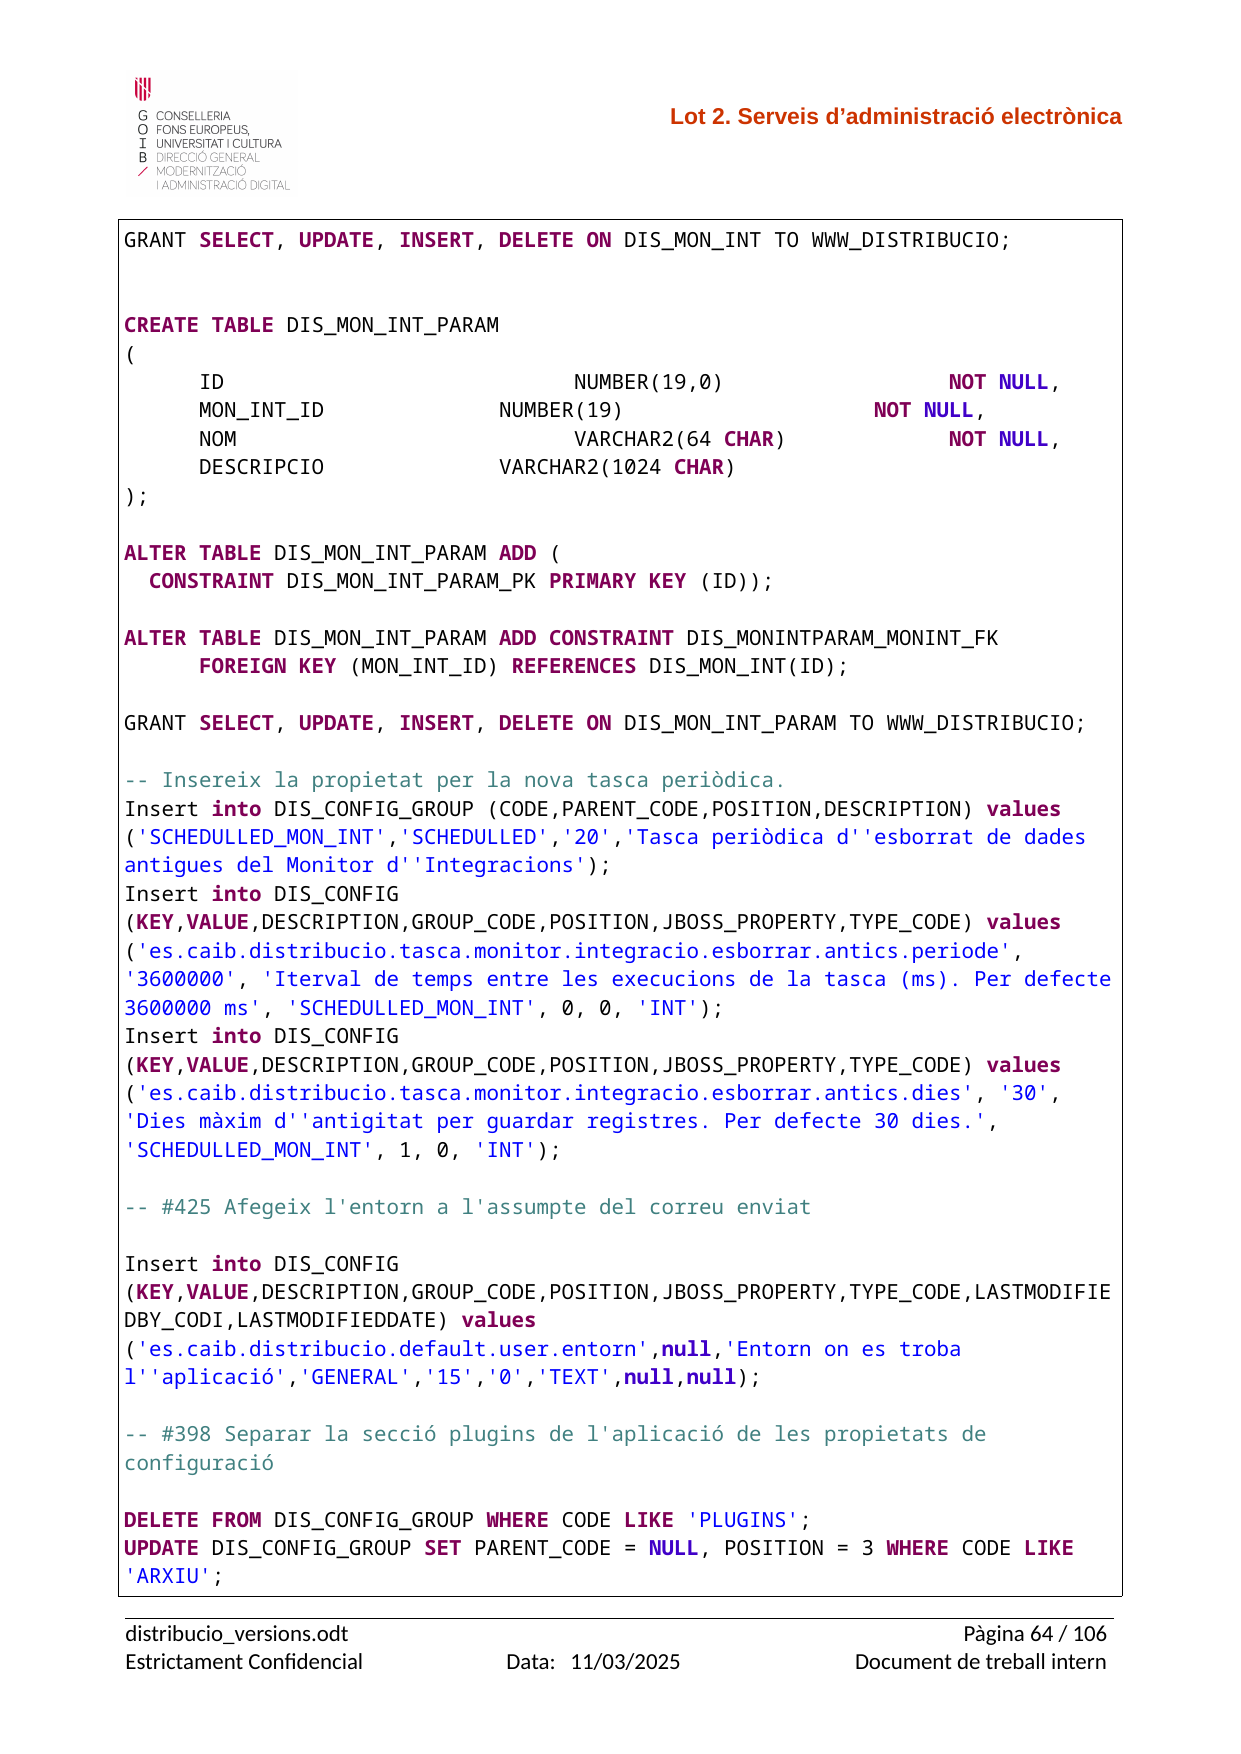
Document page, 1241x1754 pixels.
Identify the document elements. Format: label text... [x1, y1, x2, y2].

picture [126, 70, 299, 197]
table_header GRANT SELECT, UPDATE, INSERT, DELETE ON DIS_MON_INT TO WWW_DISTRIBUCIO; CREATE TABLE DIS_MON_INT_PARAM ( ID NUMBER(19,0) NOT NULL, MON_INT_ID NUMBER(19) NOT NULL, NOM VARCHAR2(64 CHAR) NOT NULL, DESCRIPCIO VARCHAR2(1024 CHAR) ); ALTER TABLE DIS_MON_INT_PARAM ADD ( CONSTRAINT DIS_MON_INT_PARAM_PK PRIMARY KEY (ID)); ALTER TABLE DIS_MON_INT_PARAM ADD CONSTRAINT DIS_MONINTPARAM_MONINT_FK FOREIGN KEY (MON_INT_ID) REFERENCES DIS_MON_INT(ID); GRANT SELECT, UPDATE, INSERT, DELETE ON DIS_MON_INT_PARAM TO WWW_DISTRIBUCIO; -- Insereix la propietat per la nova tasca periòdica. Insert into DIS_CONFIG_GROUP (CODE,PARENT_CODE,POSITION,DESCRIPTION) values ('SCHEDULLED_MON_INT','SCHEDULLED','20','Tasca periòdica d''esborrat de dades antigues del Monitor d''Integracions'); Insert into DIS_CONFIG (KEY,VALUE,DESCRIPTION,GROUP_CODE,POSITION,JBOSS_PROPERTY,TYPE_CODE) values ('es.caib.distribucio.tasca.monitor.integracio.esborrar.antics.periode', '3600000', 'Iterval de temps entre les execucions de la tasca (ms). Per defecte 3600000 ms', 'SCHEDULLED_MON_INT', 0, 0, 'INT'); Insert into DIS_CONFIG (KEY,VALUE,DESCRIPTION,GROUP_CODE,POSITION,JBOSS_PROPERTY,TYPE_CODE) values ('es.caib.distribucio.tasca.monitor.integracio.esborrar.antics.dies', '30', 'Dies màxim d''antigitat per guardar registres. Per defecte 30 dies.', 'SCHEDULLED_MON_INT', 1, 0, 'INT'); -- #425 Afegeix l'entorn a l'assumpte del correu enviat Insert into DIS_CONFIG (KEY,VALUE,DESCRIPTION,GROUP_CODE,POSITION,JBOSS_PROPERTY,TYPE_CODE,LASTMODIFIEDBY_CODI,LASTMODIFIEDDATE) values ('es.caib.distribucio.default.user.entorn',null,'Entorn on es troba l''aplicació','GENERAL','15','0','TEXT',null,null); -- #398 Separar la secció plugins de l'aplicació de les propietats de configuració DELETE FROM DIS_CONFIG_GROUP WHERE CODE LIKE 'PLUGINS'; UPDATE DIS_CONFIG_GROUP SET PARENT_CODE = NULL, POSITION = 3 WHERE CODE LIKE 'ARXIU'; [119, 220, 1122, 1596]
